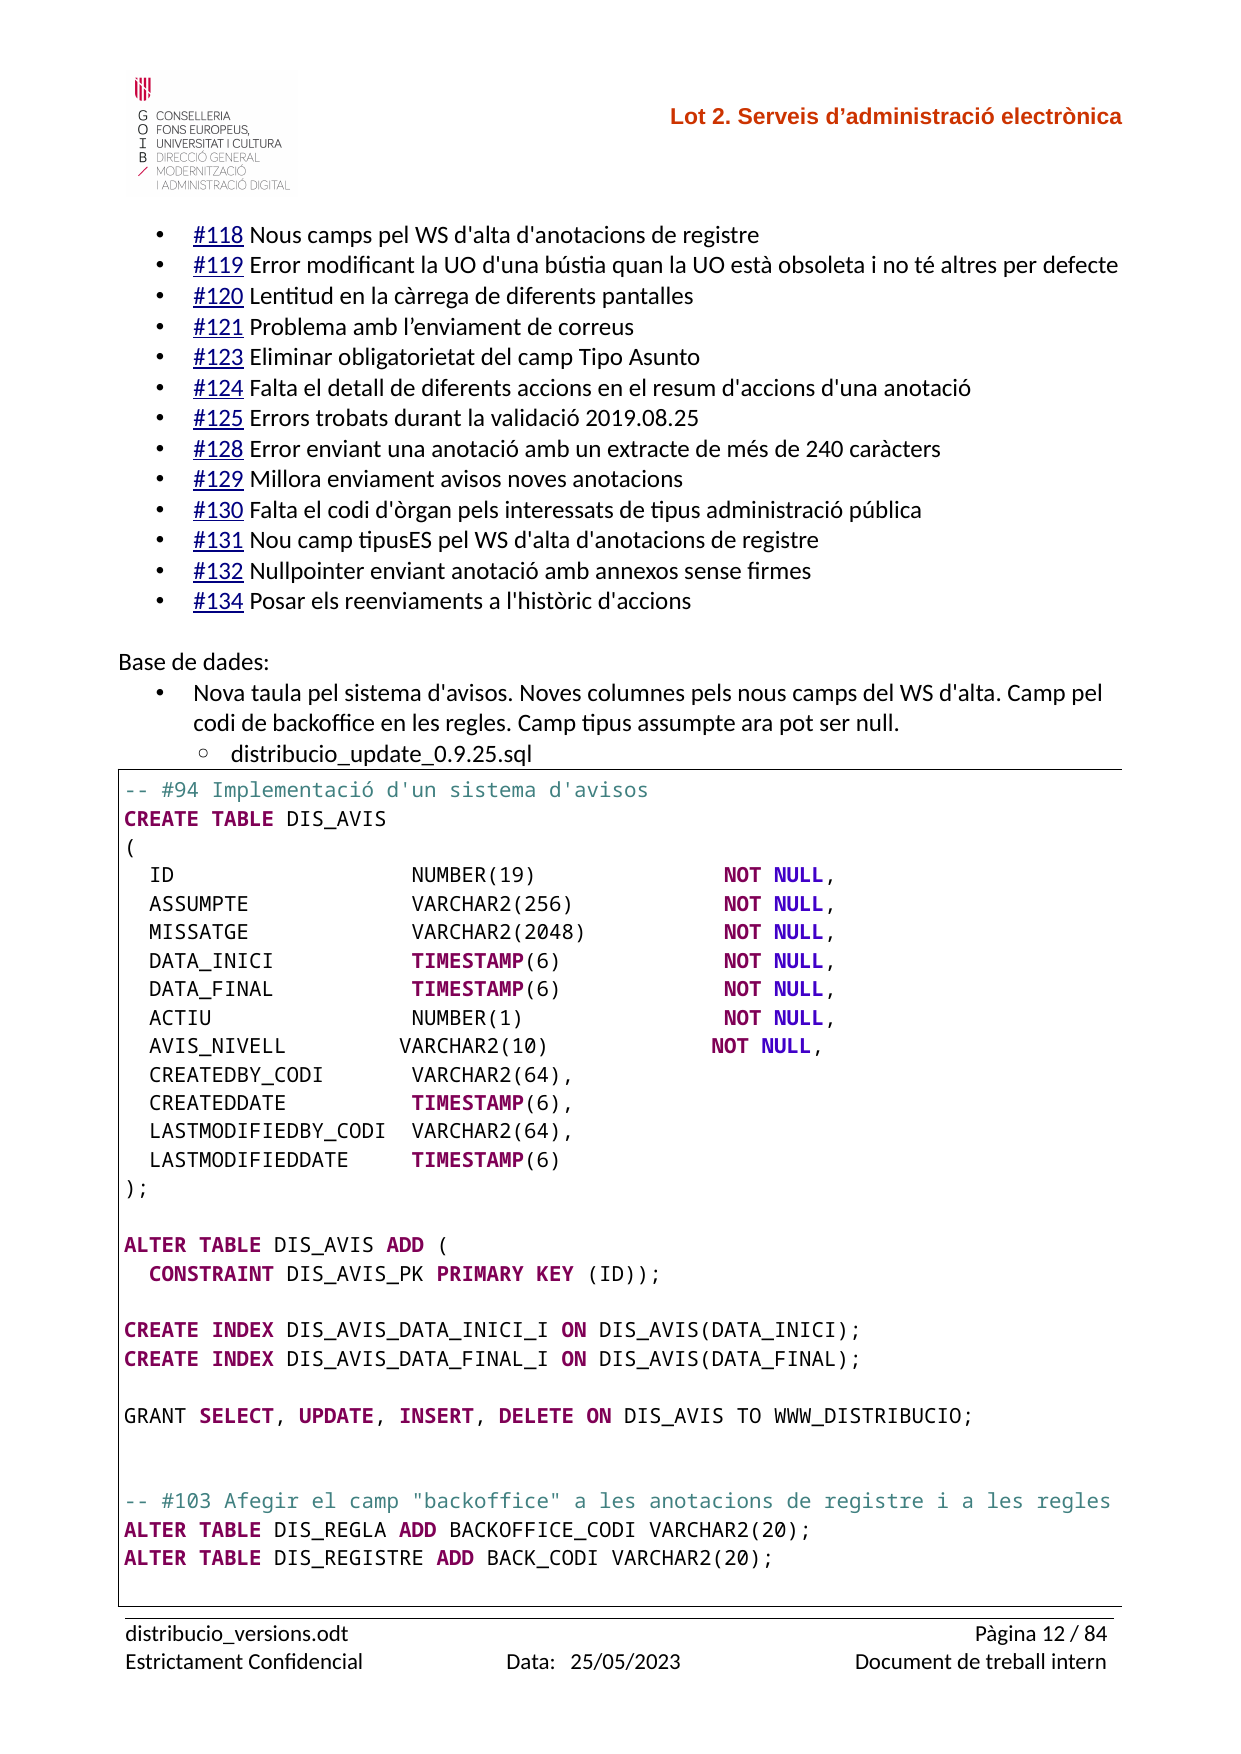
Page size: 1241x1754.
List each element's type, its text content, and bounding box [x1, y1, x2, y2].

list Nova taula pel sistema d'avisos. Noves columnes pels nous camps del WS d'alta. Camp pel codi de backoffice en les regles. Camp tipus assumpte ara pot ser null. [156, 677, 1122, 738]
list #123 Eliminar obligatorietat del camp Tipo Asunto [156, 341, 1122, 372]
list #132 Nullpointer enviant anotació amb annexos sense firmes [156, 555, 1122, 585]
table_header -- #94 Implementació d'un sistema d'avisos CREATE TABLE DIS_AVIS ( ID NUMBER(19) NOT NULL, ASSUMPTE VARCHAR2(256) NOT NULL, MISSATGE VARCHAR2(2048) NOT NULL, DATA_INICI TIMESTAMP(6) NOT NULL, DATA_FINAL TIMESTAMP(6) NOT NULL, ACTIU NUMBER(1) NOT NULL, AVIS_NIVELL VARCHAR2(10) NOT NULL, CREATEDBY_CODI VARCHAR2(64), CREATEDDATE TIMESTAMP(6), LASTMODIFIEDBY_CODI VARCHAR2(64), LASTMODIFIEDDATE TIMESTAMP(6) ); ALTER TABLE DIS_AVIS ADD ( CONSTRAINT DIS_AVIS_PK PRIMARY KEY (ID)); CREATE INDEX DIS_AVIS_DATA_INICI_I ON DIS_AVIS(DATA_INICI); CREATE INDEX DIS_AVIS_DATA_FINAL_I ON DIS_AVIS(DATA_FINAL); GRANT SELECT, UPDATE, INSERT, DELETE ON DIS_AVIS TO WWW_DISTRIBUCIO; -- #103 Afegir el camp "backoffice" a les anotacions de registre i a les regles ALTER TABLE DIS_REGLA ADD BACKOFFICE_CODI VARCHAR2(20); ALTER TABLE DIS_REGISTRE ADD BACK_CODI VARCHAR2(20); [119, 770, 1122, 1606]
list #124 Falta el detall de diferents accions en el resum d'accions d'una anotació [156, 372, 1122, 402]
list #130 Falta el codi d'òrgan pels interessats de tipus administració pública [156, 494, 1122, 524]
list #131 Nou camp tipusES pel WS d'alta d'anotacions de registre [156, 524, 1122, 555]
list #134 Posar els reenviaments a l'històric d'accions [156, 585, 1122, 616]
text Base de dades: [118, 646, 1122, 677]
list #120 Lentitud en la càrrega de diferents pantalles [156, 280, 1122, 311]
list #125 Errors trobats durant la validació 2019.08.25 [156, 402, 1122, 433]
list #119 Error modificant la UO d'una bústia quan la UO està obsoleta i no té altres per defecte [156, 250, 1122, 280]
list #118 Nous camps pel WS d'alta d'anotacions de registre [156, 219, 1122, 250]
list #121 Problema amb l’enviament de correus [156, 311, 1122, 341]
list #128 Error enviant una anotació amb un extracte de més de 240 caràcters [156, 433, 1122, 463]
picture [126, 70, 299, 197]
list #129 Millora enviament avisos noves anotacions [156, 463, 1122, 494]
list distribucio_update_0.9.25.sql [193, 738, 1122, 768]
